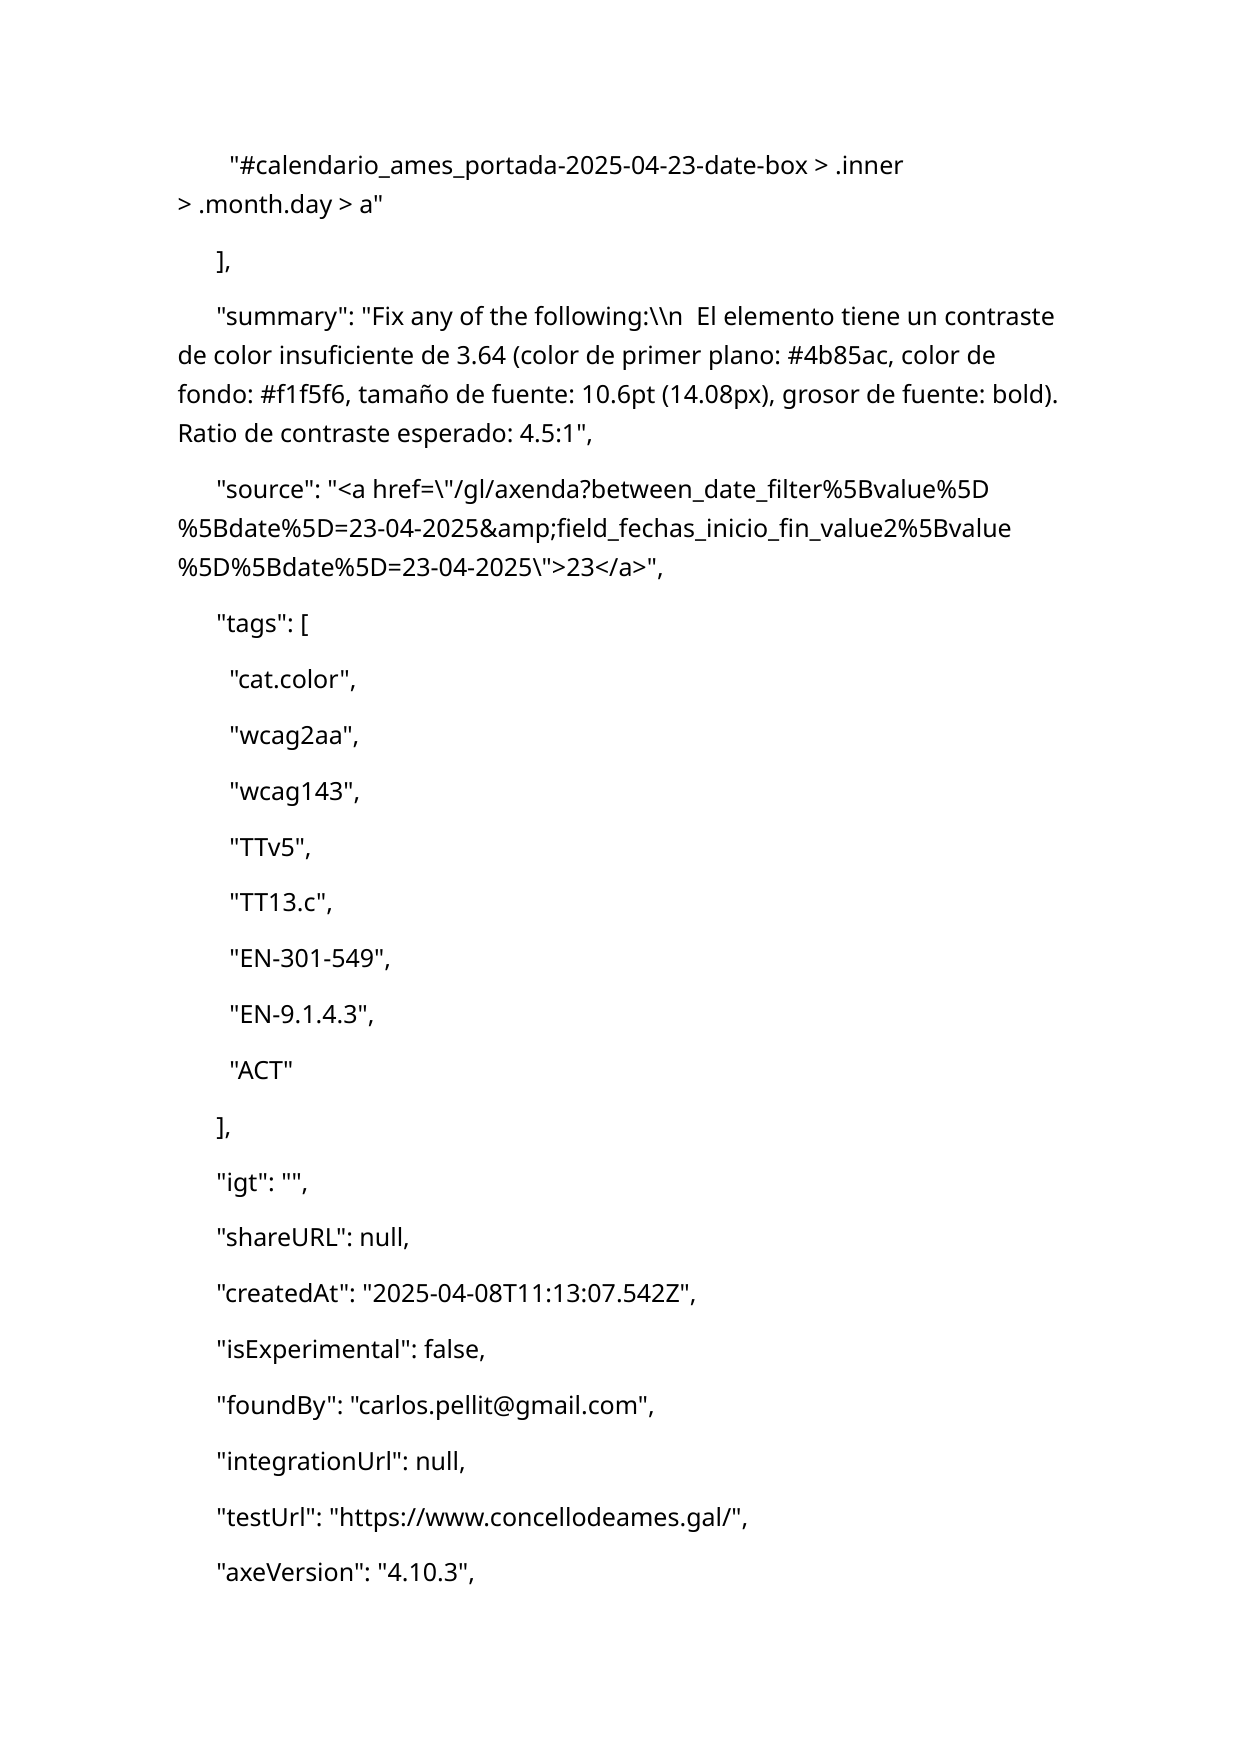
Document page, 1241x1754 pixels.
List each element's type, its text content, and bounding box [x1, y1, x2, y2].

text "ACT" [177, 1053, 1063, 1087]
text "EN-9.1.4.3", [177, 997, 1063, 1031]
text "testUrl": "https://www.concellodeames.gal/", [177, 1499, 1063, 1533]
text "createdAt": "2025-04-08T11:13:07.542Z", [177, 1276, 1063, 1310]
text "cat.color", [177, 662, 1063, 696]
text "wcag143", [177, 773, 1063, 807]
text ], [177, 243, 1063, 277]
text "#calendario_ames_portada-2025-04-23-date-box > .inner > .month.day > a" [177, 148, 1063, 221]
text ], [177, 1108, 1063, 1142]
text "EN-301-549", [177, 941, 1063, 975]
text "TTv5", [177, 829, 1063, 863]
text "shareURL": null, [177, 1220, 1063, 1254]
text "axeVersion": "4.10.3", [177, 1555, 1063, 1589]
text "tags": [ [177, 606, 1063, 640]
text "TT13.c", [177, 885, 1063, 919]
text "source": "<a href=\"/gl/axenda?between_date_filter%5Bvalue%5D%5Bdate%5D=23-04-2025&amp;field_fechas_inicio_fin_value2%5Bvalue%5D%5Bdate%5D=23-04-2025\">23</a>", [177, 472, 1063, 584]
text "summary": "Fix any of the following:\\n El elemento tiene un contraste de color insuficiente de 3.64 (color de primer plano: #4b85ac, color de fondo: #f1f5f6, tamaño de fuente: 10.6pt (14.08px), grosor de fuente: bold). Ratio de contraste esperado: 4.5:1", [177, 298, 1063, 450]
text "integrationUrl": null, [177, 1443, 1063, 1477]
text "wcag2aa", [177, 718, 1063, 752]
text "igt": "", [177, 1164, 1063, 1198]
text "foundBy": "carlos.pellit@gmail.com", [177, 1388, 1063, 1422]
text "isExperimental": false, [177, 1332, 1063, 1366]
